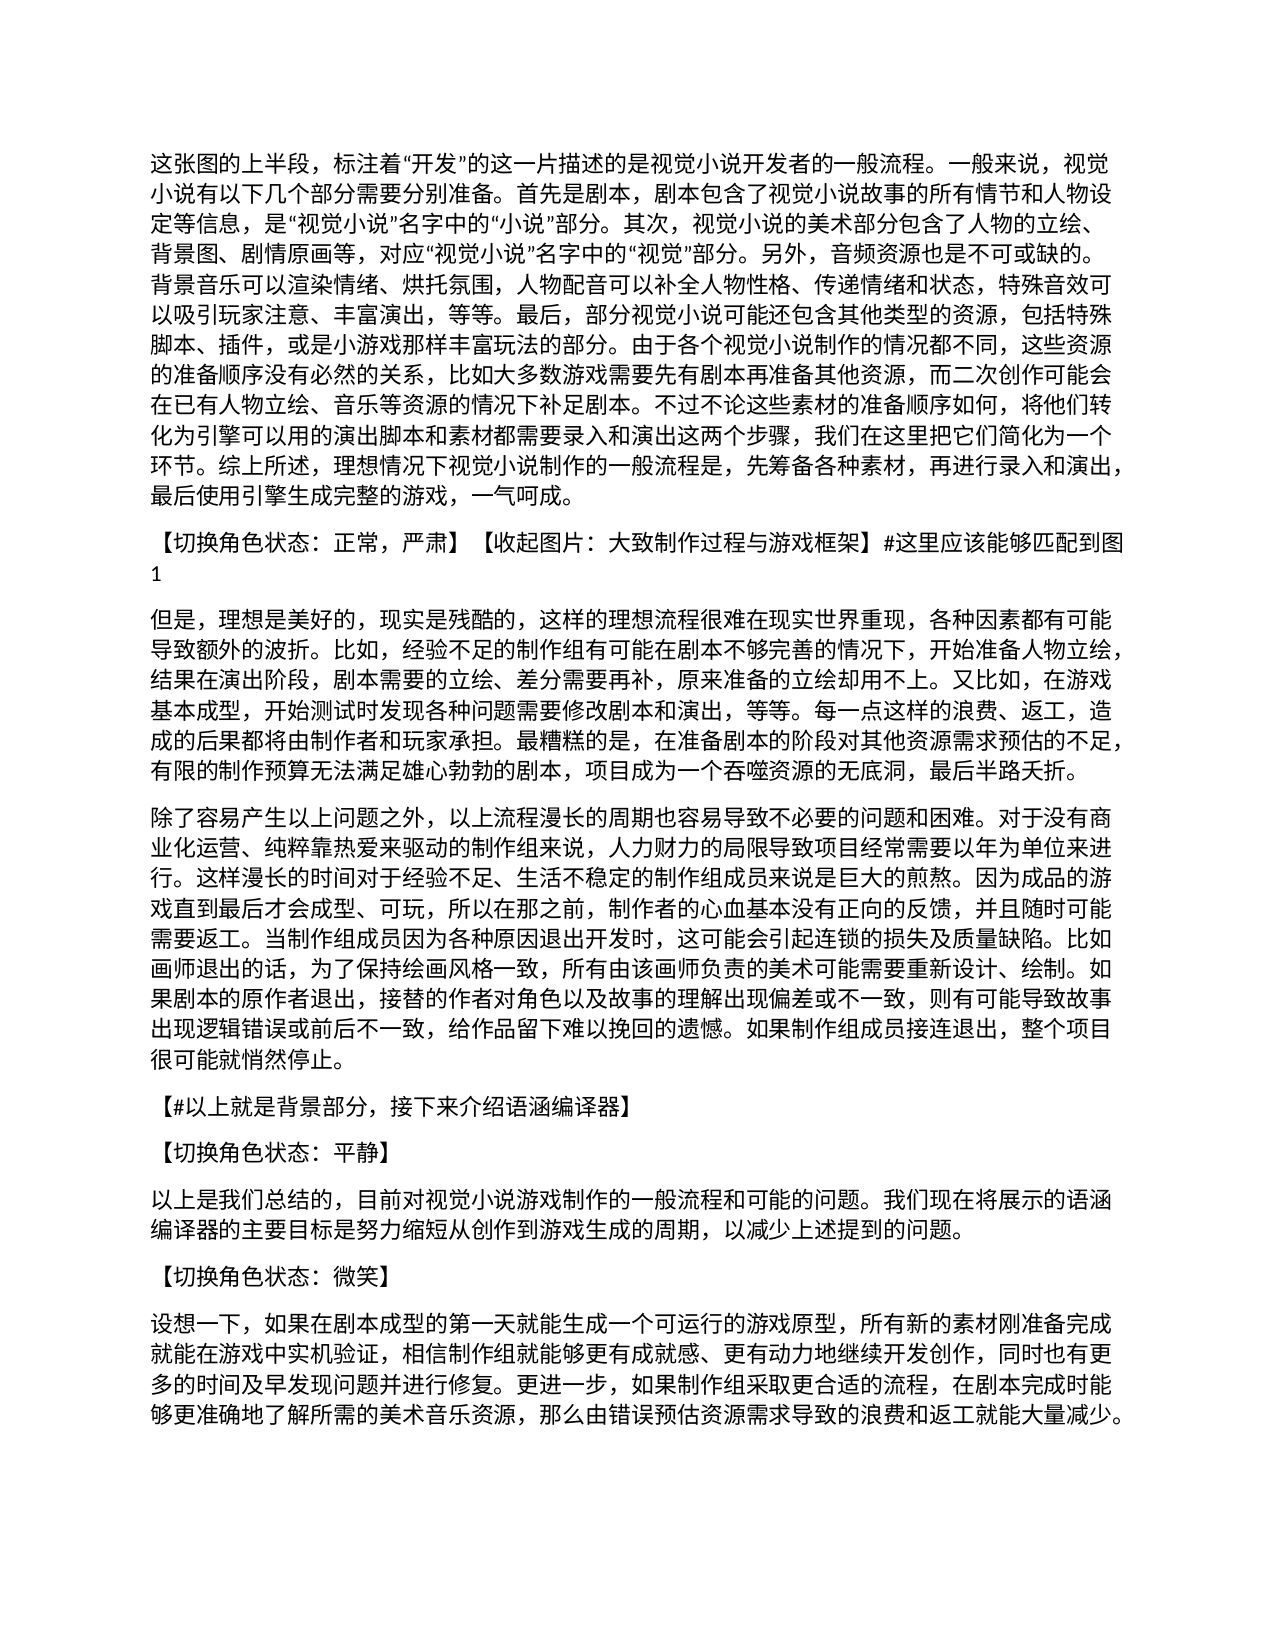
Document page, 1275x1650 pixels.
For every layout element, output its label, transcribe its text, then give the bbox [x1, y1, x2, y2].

text 设想一下，如果在剧本成型的第一天就能生成一个可运行的游戏原型，所有新的素材刚准备完成就能在游戏中实机验证，相信制作组就能够更有成就感、更有动力地继续开发创作，同时也有更多的时间及早发现问题并进行修复。更进一步，如果制作组采取更合适的流程，在剧本完成时能够更准确地了解所需的美术音乐资源，那么由错误预估资源需求导致的浪费和返工就能大量减少。 [150, 1310, 1125, 1429]
text 【切换角色状态：微笑】 [150, 1263, 1125, 1292]
text 除了容易产生以上问题之外，以上流程漫长的周期也容易导致不必要的问题和困难。对于没有商业化运营、纯粹靠热爱来驱动的制作组来说，人力财力的局限导致项目经常需要以年为单位来进行。这样漫长的时间对于经验不足、生活不稳定的制作组成员来说是巨大的煎熬。因为成品的游戏直到最后才会成型、可玩，所以在那之前，制作者的心血基本没有正向的反馈，并且随时可能需要返工。当制作组成员因为各种原因退出开发时，这可能会引起连锁的损失及质量缺陷。比如画师退出的话，为了保持绘画风格一致，所有由该画师负责的美术可能需要重新设计、绘制。如果剧本的原作者退出，接替的作者对角色以及故事的理解出现偏差或不一致，则有可能导致故事出现逻辑错误或前后不一致，给作品留下难以挽回的遗憾。如果制作组成员接连退出，整个项目很可能就悄然停止。 [150, 804, 1125, 1074]
text 【#以上就是背景部分，接下来介绍语涵编译器】 [150, 1093, 1125, 1121]
text 【切换角色状态：正常，严肃】【收起图片：大致制作过程与游戏框架】#这里应该能够匹配到图1 [150, 529, 1125, 587]
text 这张图的上半段，标注着“开发”的这一片描述的是视觉小说开发者的一般流程。一般来说，视觉小说有以下几个部分需要分别准备。首先是剧本，剧本包含了视觉小说故事的所有情节和人物设定等信息，是“视觉小说”名字中的“小说”部分。其次，视觉小说的美术部分包含了人物的立绘、背景图、剧情原画等，对应“视觉小说”名字中的“视觉”部分。另外，音频资源也是不可或缺的。背景音乐可以渲染情绪、烘托氛围，人物配音可以补全人物性格、传递情绪和状态，特殊音效可以吸引玩家注意、丰富演出，等等。最后，部分视觉小说可能还包含其他类型的资源，包括特殊脚本、插件，或是小游戏那样丰富玩法的部分。由于各个视觉小说制作的情况都不同，这些资源的准备顺序没有必然的关系，比如大多数游戏需要先有剧本再准备其他资源，而二次创作可能会在已有人物立绘、音乐等资源的情况下补足剧本。不过不论这些素材的准备顺序如何，将他们转化为引擎可以用的演出脚本和素材都需要录入和演出这两个步骤，我们在这里把它们简化为一个环节。综上所述，理想情况下视觉小说制作的一般流程是，先筹备各种素材，再进行录入和演出，最后使用引擎生成完整的游戏，一气呵成。 [150, 150, 1125, 510]
text 【切换角色状态：平静】 [150, 1139, 1125, 1168]
text 但是，理想是美好的，现实是残酷的，这样的理想流程很难在现实世界重现，各种因素都有可能导致额外的波折。比如，经验不足的制作组有可能在剧本不够完善的情况下，开始准备人物立绘，结果在演出阶段，剧本需要的立绘、差分需要再补，原来准备的立绘却用不上。又比如，在游戏基本成型，开始测试时发现各种问题需要修改剧本和演出，等等。每一点这样的浪费、返工，造成的后果都将由制作者和玩家承担。最糟糕的是，在准备剧本的阶段对其他资源需求预估的不足，有限的制作预算无法满足雄心勃勃的剧本，项目成为一个吞噬资源的无底洞，最后半路夭折。 [150, 606, 1125, 785]
text 以上是我们总结的，目前对视觉小说游戏制作的一般流程和可能的问题。我们现在将展示的语涵编译器的主要目标是努力缩短从创作到游戏生成的周期，以减少上述提到的问题。 [150, 1186, 1125, 1245]
